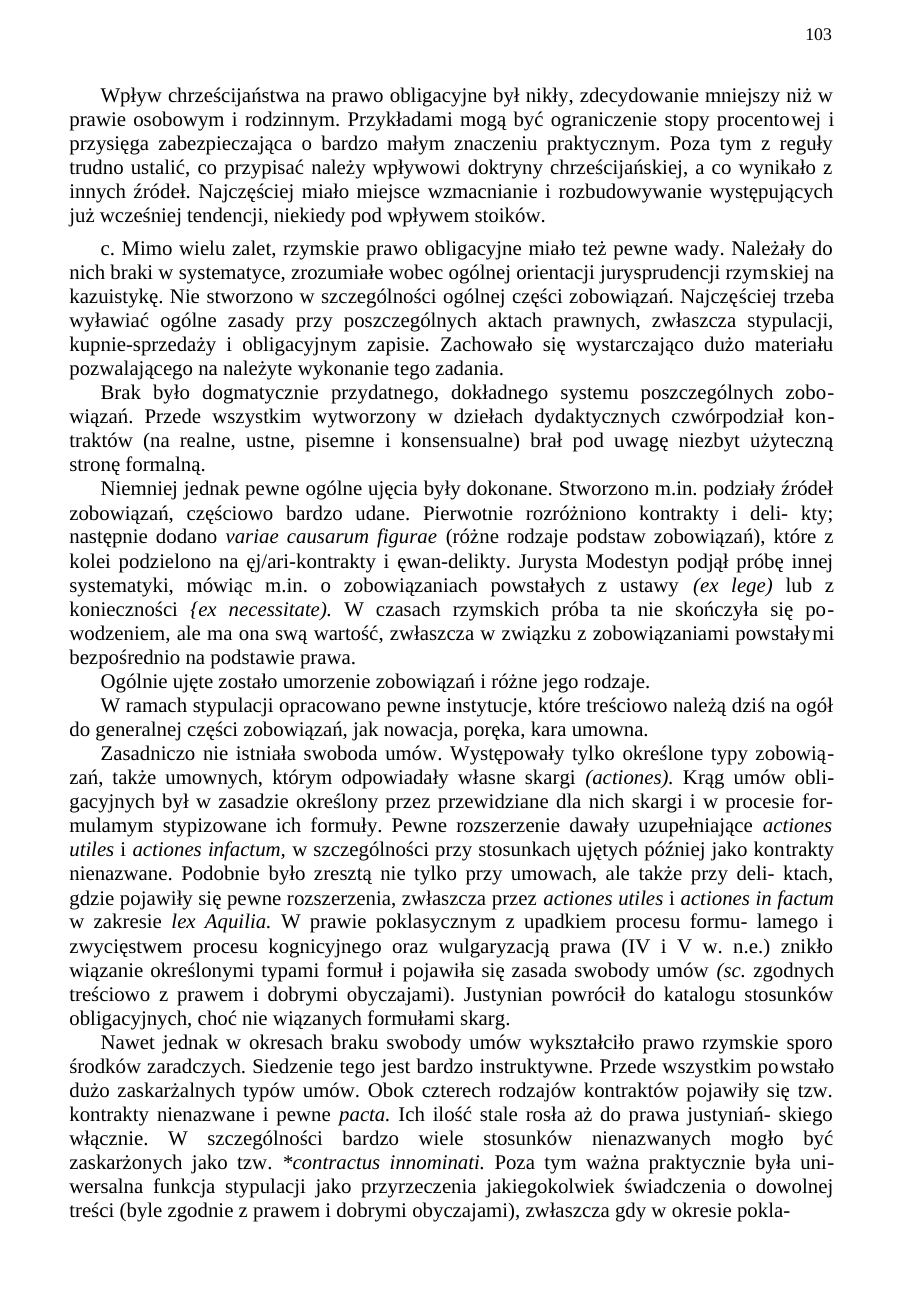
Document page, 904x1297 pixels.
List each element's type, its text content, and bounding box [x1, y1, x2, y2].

text W ramach stypulacji opracowano pewne instytucje, które treściowo należą dziś na ogół do generalnej części zobowiązań, jak nowacja, poręka, kara umowna. [69, 693, 834, 741]
text Ogólnie ujęte zostało umorzenie zobowiązań i różne jego rodzaje. [69, 669, 834, 693]
text Zasadniczo nie istniała swoboda umów. Występowały tylko określone typy zobowią­zań, także umownych, którym odpowiadały własne skargi (actiones). Krąg umów obli­gacyjnych był w zasadzie określony przez przewidziane dla nich skargi i w procesie for- mulamym stypizowane ich formuły. Pewne rozszerzenie dawały uzupełniające actiones utiles i actiones infactum, w szczególności przy stosunkach ujętych później jako kon­trakty nienazwane. Podobnie było zresztą nie tylko przy umowach, ale także przy deli- ktach, gdzie pojawiły się pewne rozszerzenia, zwłaszcza przez actiones utiles i actiones in factum w zakresie lex Aquilia. W prawie poklasycznym z upadkiem procesu formu- lamego i zwycięstwem procesu kognicyjnego oraz wulgaryzacją prawa (IV i V w. n.e.) znikło wiązanie określonymi typami formuł i pojawiła się zasada swobody umów (sc. zgodnych treściowo z prawem i dobrymi obyczajami). Justynian powrócił do katalogu stosunków obligacyjnych, choć nie wiązanych formułami skarg. [69, 741, 834, 1030]
text Nawet jednak w okresach braku swobody umów wykształciło prawo rzymskie sporo środków zaradczych. Siedzenie tego jest bardzo instruktywne. Przede wszystkim po­wstało dużo zaskarżalnych typów umów. Obok czterech rodzajów kontraktów pojawiły się tzw. kontrakty nienazwane i pewne pacta. Ich ilość stale rosła aż do prawa justyniań- skiego włącznie. W szczególności bardzo wiele stosunków nienazwanych mogło być zaskarżonych jako tzw. *contractus innominati. Poza tym ważna praktycznie była uni­wersalna funkcja stypulacji jako przyrzeczenia jakiegokolwiek świadczenia o dowolnej treści (byle zgodnie z prawem i dobrymi obyczajami), zwłaszcza gdy w okresie pokla- [69, 1030, 834, 1222]
text 103 [805, 23, 833, 44]
text Brak było dogmatycznie przydatnego, dokładnego systemu poszczególnych zobo­wiązań. Przede wszystkim wytworzony w dziełach dydaktycznych czwórpodział kon­traktów (na realne, ustne, pisemne i konsensualne) brał pod uwagę niezbyt użyteczną stronę formalną. [69, 380, 834, 476]
text c. Mimo wielu zalet, rzymskie prawo obligacyjne miało też pewne wady. Należały do nich braki w systematyce, zrozumiałe wobec ogólnej orientacji jurysprudencji rzym­skiej na kazuistykę. Nie stworzono w szczególności ogólnej części zobowiązań. Najczę­ściej trzeba wyławiać ogólne zasady przy poszczególnych aktach prawnych, zwłaszcza stypulacji, kupnie-sprzedaży i obligacyjnym zapisie. Zachowało się wystarczająco dużo materiału pozwalającego na należyte wykonanie tego zadania. [69, 236, 834, 380]
text Niemniej jednak pewne ogólne ujęcia były dokonane. Stworzono m.in. podziały źródeł zobowiązań, częściowo bardzo udane. Pierwotnie rozróżniono kontrakty i deli- kty; następnie dodano variae causarum figurae (różne rodzaje podstaw zobowiązań), które z kolei podzielono na ęj/ari-kontrakty i ęwan-delikty. Jurysta Modestyn podjął próbę innej systematyki, mówiąc m.in. o zobowiązaniach powstałych z ustawy (ex lege) lub z konieczności {ex necessitate). W czasach rzymskich próba ta nie skończyła się po­wodzeniem, ale ma ona swą wartość, zwłaszcza w związku z zobowiązaniami powstały­mi bezpośrednio na podstawie prawa. [69, 476, 834, 669]
text Wpływ chrześcijaństwa na prawo obligacyjne był nikły, zdecydowanie mniejszy niż w prawie osobowym i rodzinnym. Przykładami mogą być ograniczenie stopy procento­wej i przysięga zabezpieczająca o bardzo małym znaczeniu praktycznym. Poza tym z reguły trudno ustalić, co przypisać należy wpływowi doktryny chrześcijańskiej, a co wynikało z innych źródeł. Najczęściej miało miejsce wzmacnianie i rozbudowywanie występujących już wcześniej tendencji, niekiedy pod wpływem stoików. [69, 83, 834, 227]
